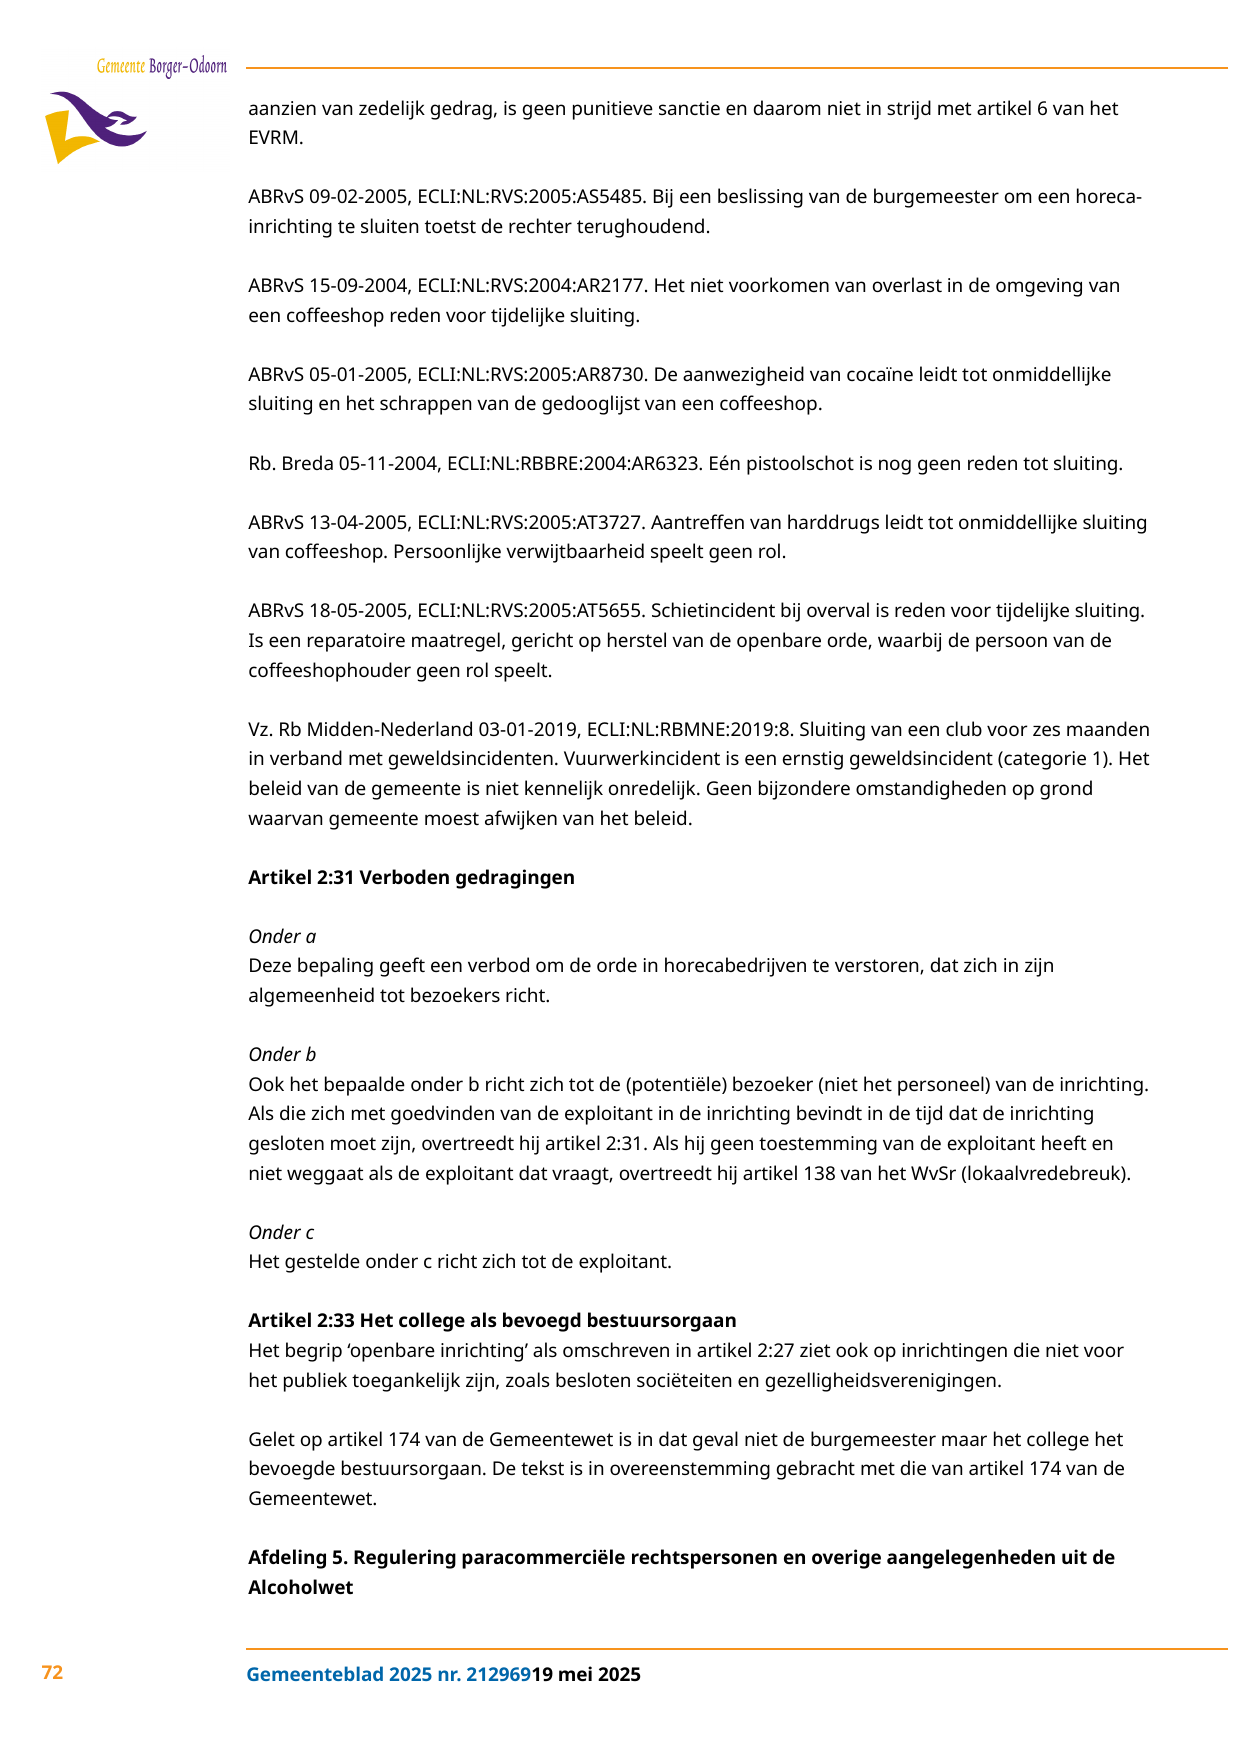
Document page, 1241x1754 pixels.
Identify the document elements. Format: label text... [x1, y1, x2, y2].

text Gelet op artikel 174 van de Gemeentewet is in dat geval niet de burgemeester maar het college het bevoegde bestuursorgaan. De tekst is in overeenstemming gebracht met die van artikel 174 van de Gemeentewet. [248, 1426, 1152, 1511]
text Onder b [248, 1041, 1152, 1067]
text Rb. Breda 05-11-2004, ECLI:NL:RBBRE:2004:AR6323. Eén pistoolschot is nog geen reden tot sluiting. [248, 450, 1152, 476]
text ABRvS 18-05-2005, ECLI:NL:RVS:2005:AT5655. Schietincident bij overval is reden voor tijdelijke sluiting. Is een reparatoire maatregel, gericht op herstel van de openbare orde, waarbij de persoon van de coffeeshophouder geen rol speelt. [248, 598, 1152, 683]
text ABRvS 09-02-2005, ECLI:NL:RVS:2005:AS5485. Bij een beslissing van de burgemeester om een horeca-inrichting te sluiten toetst de rechter terughoudend. [248, 183, 1152, 239]
text aanzien van zedelijk gedrag, is geen punitieve sanctie en daarom niet in strijd met artikel 6 van het EVRM. [248, 95, 1152, 150]
text Onder c [248, 1219, 1152, 1245]
text Artikel 2:33 Het college als bevoegd bestuursorgaan [248, 1308, 1152, 1333]
text Het gestelde onder c richt zich tot de exploitant. [248, 1248, 1152, 1274]
text ABRvS 13-04-2005, ECLI:NL:RVS:2005:AT3727. Aantreffen van harddrugs leidt tot onmiddellijke sluiting van coffeeshop. Persoonlijke verwijtbaarheid speelt geen rol. [248, 509, 1152, 564]
text Afdeling 5. Regulering paracommerciële rechtspersonen en overige aangelegenheden uit de Alcoholwet [248, 1544, 1152, 1600]
text Artikel 2:31 Verboden gedragingen [248, 864, 1152, 890]
text Deze bepaling geeft een verbod om de orde in horecabedrijven te verstoren, dat zich in zijn algemeenheid tot bezoekers richt. [248, 953, 1152, 1008]
text ABRvS 15-09-2004, ECLI:NL:RVS:2004:AR2177. Het niet voorkomen van overlast in de omgeving van een coffeeshop reden voor tijdelijke sluiting. [248, 272, 1152, 328]
text Onder a [248, 923, 1152, 949]
text ABRvS 05-01-2005, ECLI:NL:RVS:2005:AR8730. De aanwezigheid van cocaïne leidt tot onmiddellijke sluiting en het schrappen van de gedooglijst van een coffeeshop. [248, 361, 1152, 416]
text Het begrip ‘openbare inrichting’ als omschreven in artikel 2:27 ziet ook op inrichtingen die niet voor het publiek toegankelijk zijn, zoals besloten sociëteiten en gezelligheidsverenigingen. [248, 1337, 1152, 1393]
picture [41, 47, 231, 172]
text Ook het bepaalde onder b richt zich tot de (potentiële) bezoeker (niet het personeel) van de inrichting. Als die zich met goedvinden van de exploitant in de inrichting bevindt in de tijd dat de inrichting gesloten moet zijn, overtreedt hij artikel 2:31. Als hij geen toestemming van de exploitant heeft en niet weggaat als de exploitant dat vraagt, overtreedt hij artikel 138 van het WvSr (lokaalvredebreuk). [248, 1071, 1152, 1186]
text Vz. Rb Midden-Nederland 03-01-2019, ECLI:NL:RBMNE:2019:8. Sluiting van een club voor zes maanden in verband met geweldsincidenten. Vuurwerkincident is een ernstig geweldsincident (categorie 1). Het beleid van de gemeente is niet kennelijk onredelijk. Geen bijzondere omstandigheden op grond waarvan gemeente moest afwijken van het beleid. [248, 716, 1152, 831]
